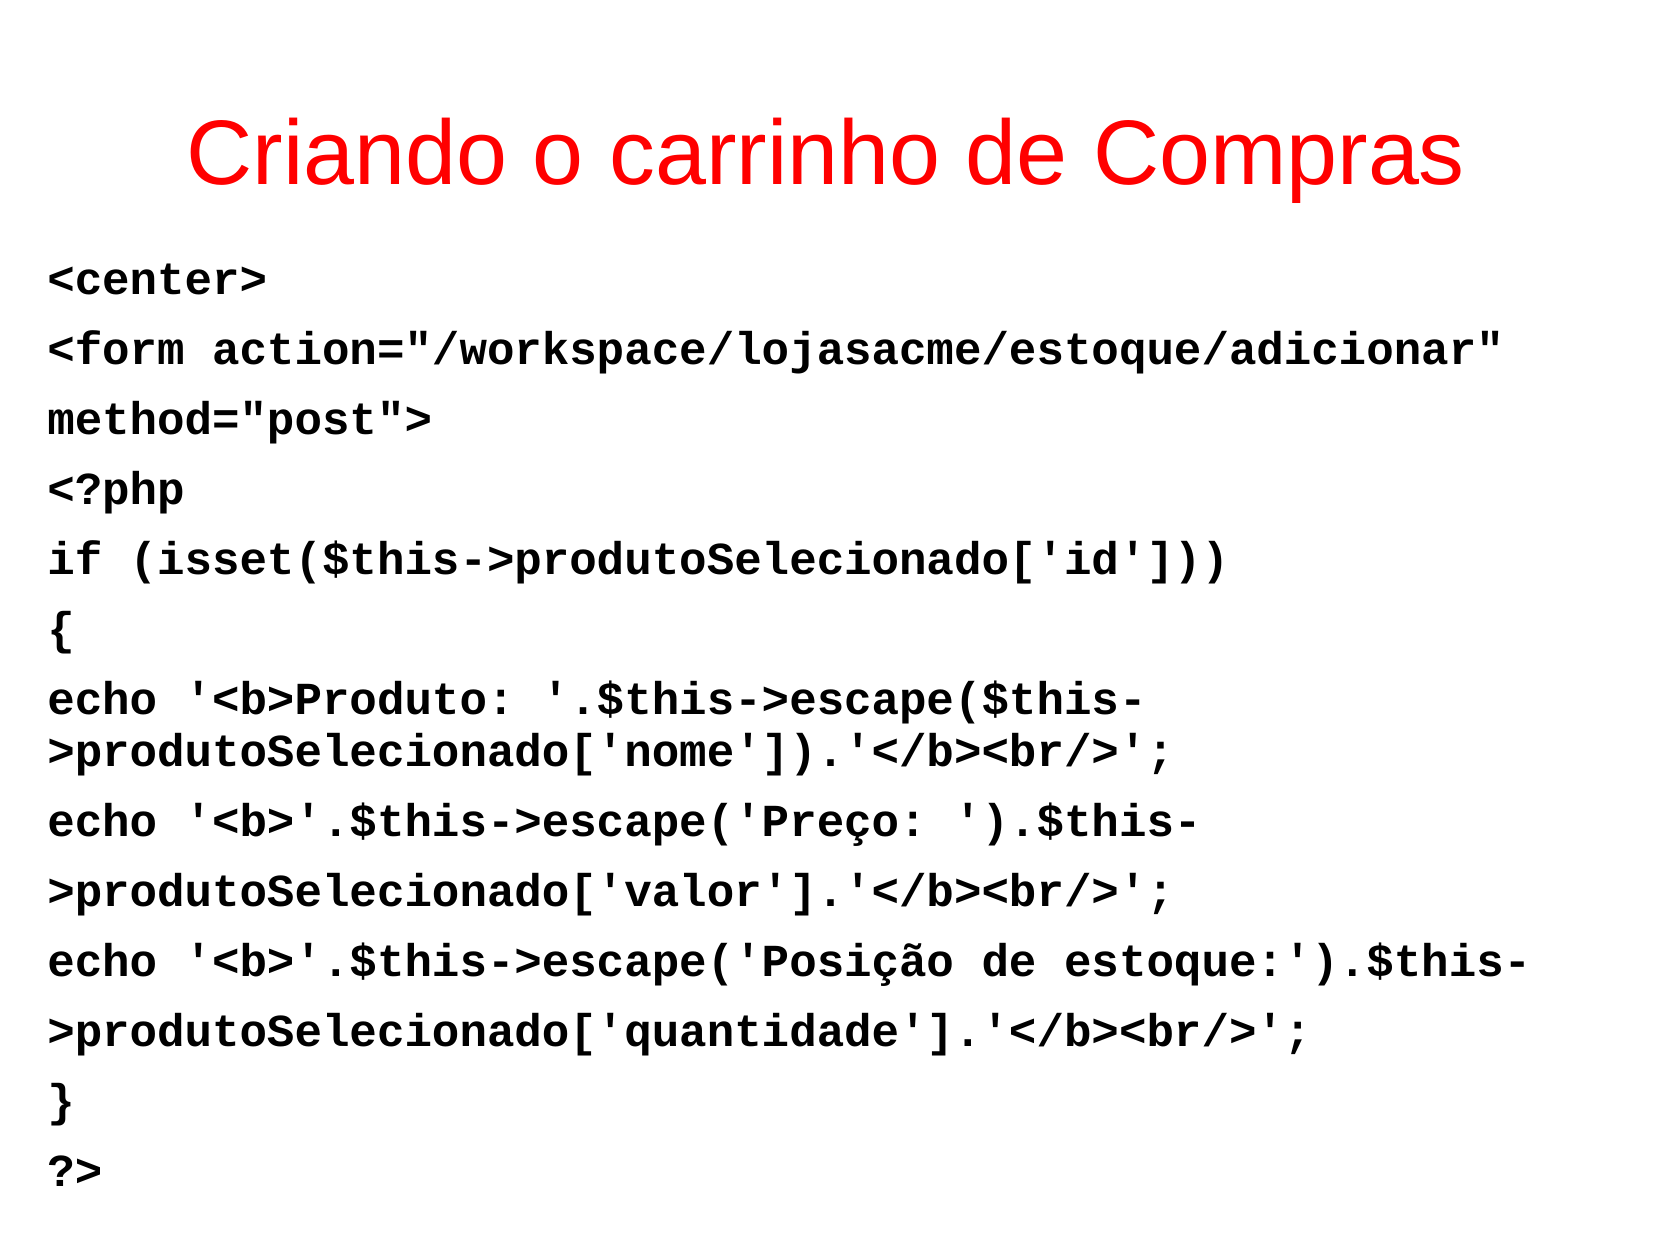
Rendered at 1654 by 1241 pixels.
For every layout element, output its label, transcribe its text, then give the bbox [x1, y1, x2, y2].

title Criando o carrinho de Compras [82, 49, 1571, 256]
list <center> <form action="/workspace/lojasacme/estoque/adicionar" method="post"> <?php if (isset($this->produtoSelecionado['id'])) { echo '<b>Produto: '.$this->escape($this->produtoSelecionado['nome']).'</b><br/>'; echo '<b>'.$this->escape('Preço: ').$this- >produtoSelecionado['valor'].'</b><br/>'; echo '<b>'.$this->escape('Posição de estoque:').$this- >produtoSelecionado['quantidade'].'</b><br/>'; } ?> [47, 256, 1607, 1229]
